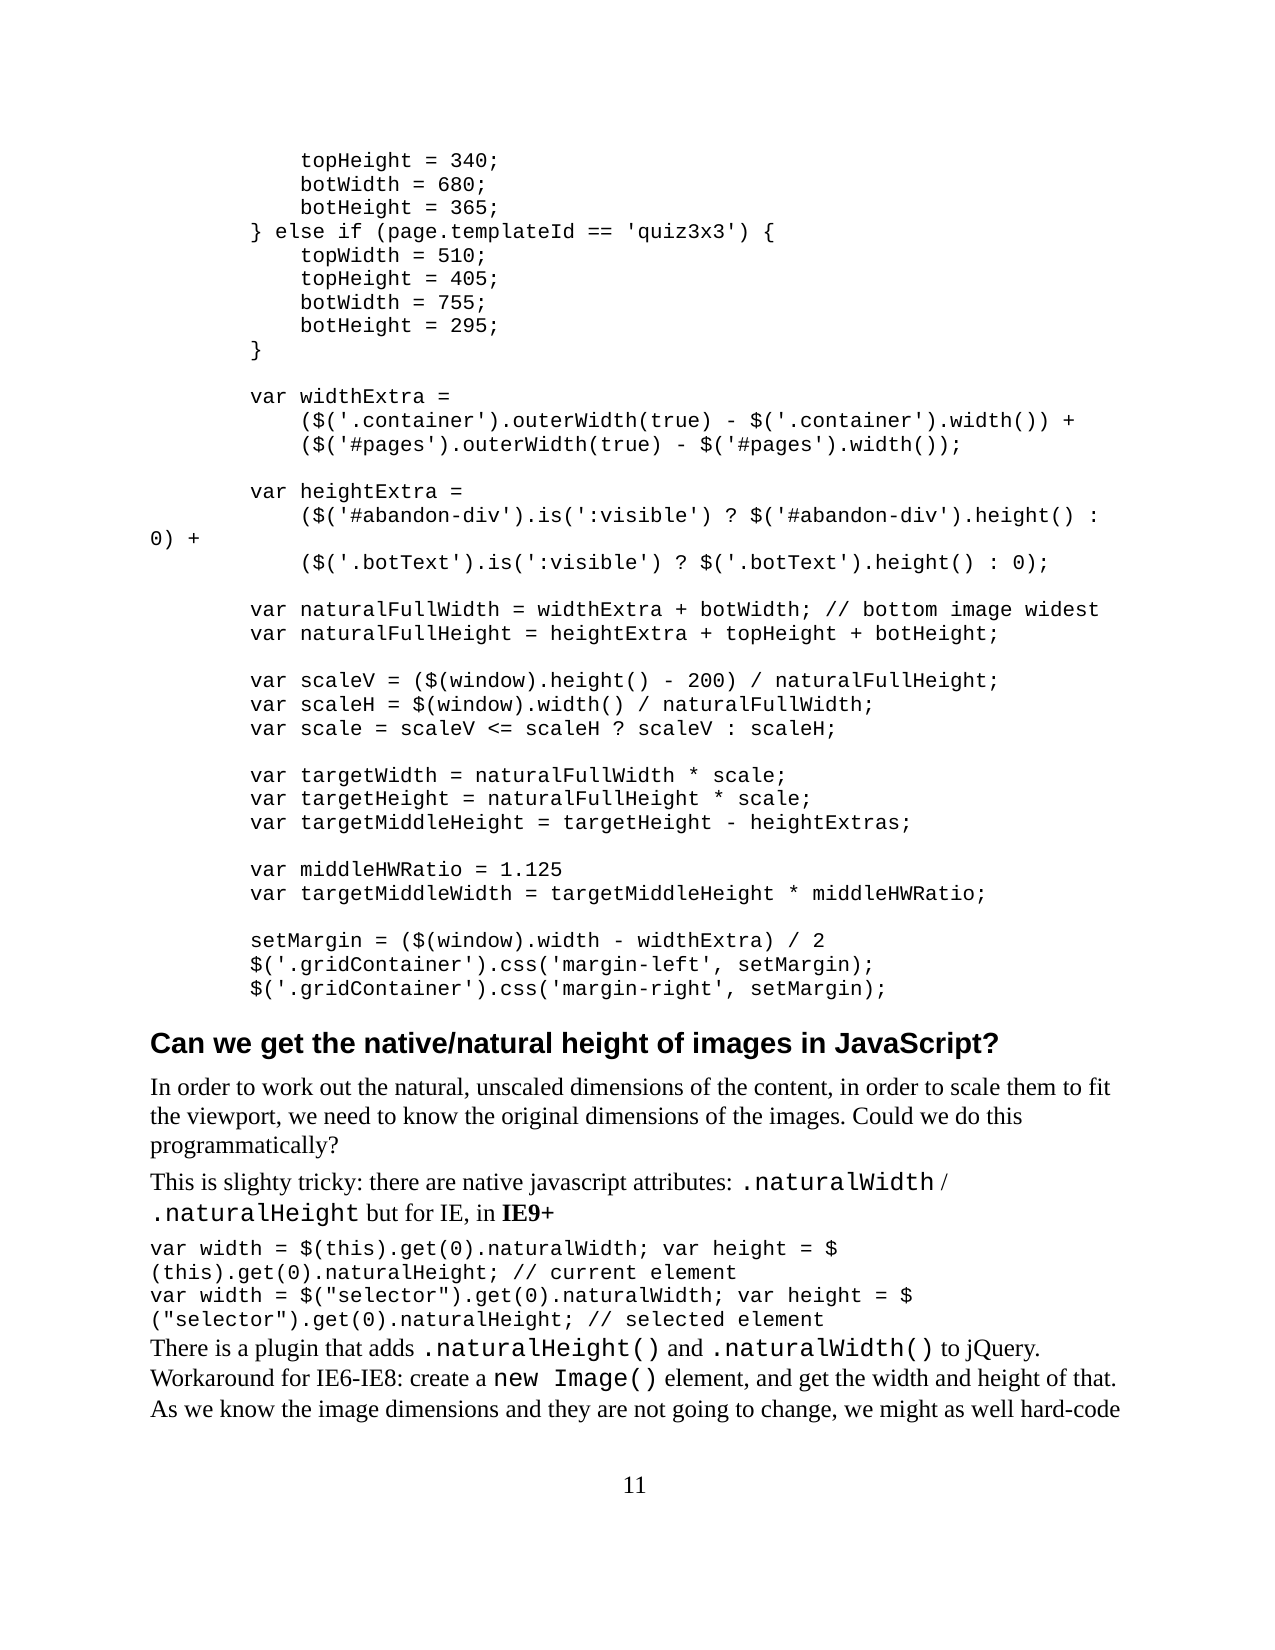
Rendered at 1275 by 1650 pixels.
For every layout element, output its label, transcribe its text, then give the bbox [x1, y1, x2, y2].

text var naturalFullWidth = widthExtra + botWidth; // bottom image widest [150, 599, 1125, 623]
text var targetWidth = naturalFullWidth * scale; [150, 765, 1125, 788]
text var width = $(this).get(0).naturalWidth; var height = $(this).get(0).naturalHeight; // current element [150, 1238, 1125, 1285]
text $('.gridContainer').css('margin-right', setMargin); [150, 978, 1125, 1001]
text var scale = scaleV <= scaleH ? scaleV : scaleH; [150, 717, 1125, 741]
text var targetMiddleWidth = targetMiddleHeight * middleHWRatio; [150, 883, 1125, 907]
text setMargin = ($(window).width - widthExtra) / 2 [150, 930, 1125, 954]
text In order to work out the natural, unscaled dimensions of the content, in order to scale them to fit the viewport, we need to know the original dimensions of the images. Could we do this programmatically? [150, 1072, 1125, 1158]
text $('.gridContainer').css('margin-left', setMargin); [150, 954, 1125, 978]
text botHeight = 365; [150, 197, 1125, 221]
text There is a plugin that adds .naturalHeight() and .naturalWidth() to jQuery. Workaround for IE6-IE8: create a new Image() element, and get the width and height of that. As we know the image dimensions and they are not going to change, we might as well hard-code [150, 1333, 1125, 1423]
text } [150, 339, 1125, 363]
text ($('.container').outerWidth(true) - $('.container').width()) + [150, 410, 1125, 434]
text topWidth = 510; [150, 244, 1125, 268]
text var scaleV = ($(window).height() - 200) / naturalFullHeight; [150, 670, 1125, 694]
text botWidth = 755; [150, 292, 1125, 316]
text var targetHeight = naturalFullHeight * scale; [150, 788, 1125, 812]
text var middleHWRatio = 1.125 [150, 859, 1125, 883]
text var scaleH = $(window).width() / naturalFullWidth; [150, 694, 1125, 717]
text var width = $("selector").get(0).naturalWidth; var height = $("selector").get(0).naturalHeight; // selected element [150, 1285, 1125, 1333]
text var heightExtra = [150, 481, 1125, 505]
text ($('.botText').is(':visible') ? $('.botText').height() : 0); [150, 552, 1125, 576]
subtitle Can we get the native/natural height of images in JavaScript? [150, 1026, 1125, 1060]
text var widthExtra = [150, 386, 1125, 410]
text topHeight = 405; [150, 268, 1125, 292]
text botWidth = 680; [150, 174, 1125, 197]
text var targetMiddleHeight = targetHeight - heightExtras; [150, 812, 1125, 836]
text topHeight = 340; [150, 150, 1125, 174]
text botHeight = 295; [150, 316, 1125, 339]
text This is slighty tricky: there are native javascript attributes: .naturalWidth / .naturalHeight but for IE, in IE9+ [150, 1167, 1125, 1229]
text } else if (page.templateId == 'quiz3x3') { [150, 221, 1125, 244]
text ($('#pages').outerWidth(true) - $('#pages').width()); [150, 434, 1125, 457]
text ($('#abandon-div').is(':visible') ? $('#abandon-div').height() : 0) + [150, 505, 1125, 552]
text var naturalFullHeight = heightExtra + topHeight + botHeight; [150, 623, 1125, 647]
